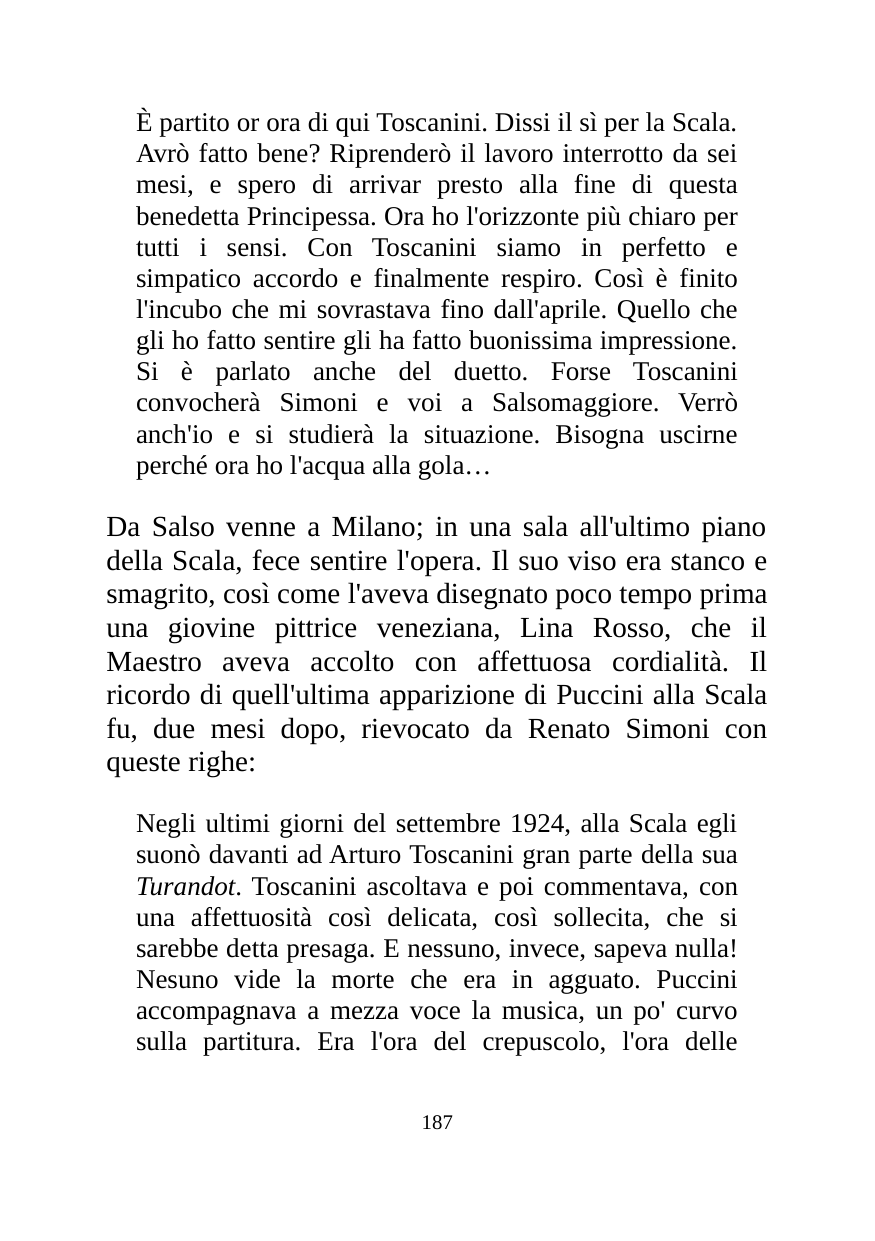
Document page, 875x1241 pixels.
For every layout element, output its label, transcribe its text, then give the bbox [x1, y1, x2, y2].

text È partito or ora di qui Toscanini. Dissi il sì per la Scala. Avrò fatto bene? Riprenderò il lavoro interrotto da sei mesi, e spero di arrivar presto alla fine di questa benedetta Principessa. Ora ho l'orizzonte più chiaro per tutti i sensi. Con Toscanini siamo in perfetto e simpatico accordo e finalmente respiro. Così è finito l'incubo che mi sovrastava fino dall'aprile. Quello che gli ho fatto sentire gli ha fatto buonissima impressione. Si è parlato anche del duetto. Forse Toscanini convocherà Simoni e voi a Salsomaggiore. Verrò anch'io e si studierà la situazione. Bisogna uscirne perché ora ho l'acqua alla gola… [136, 106, 738, 480]
text Negli ultimi giorni del settembre 1924, alla Scala egli suonò davanti ad Arturo Toscanini gran parte della sua Turandot. Toscanini ascoltava e poi commentava, con una affettuosità così delicata, così sollecita, che si sarebbe detta presaga. E nessuno, invece, sapeva nulla! Nesuno vide la morte che era in agguato. Puccini accompagnava a mezza voce la musica, un po' curvo sulla partitura. Era l'ora del crepuscolo, l'ora delle [136, 807, 738, 1056]
text Da Salso venne a Milano; in una sala all'ultimo piano della Scala, fece sentire l'opera. Il suo viso era stanco e smagrito, così come l'aveva disegnato poco tempo prima una giovine pittrice veneziana, Lina Rosso, che il Maestro aveva accolto con affettuosa cordialità. Il ricordo di quell'ultima apparizione di Puccini alla Scala fu, due mesi dopo, rievocato da Renato Simoni con queste righe: [106, 509, 768, 778]
